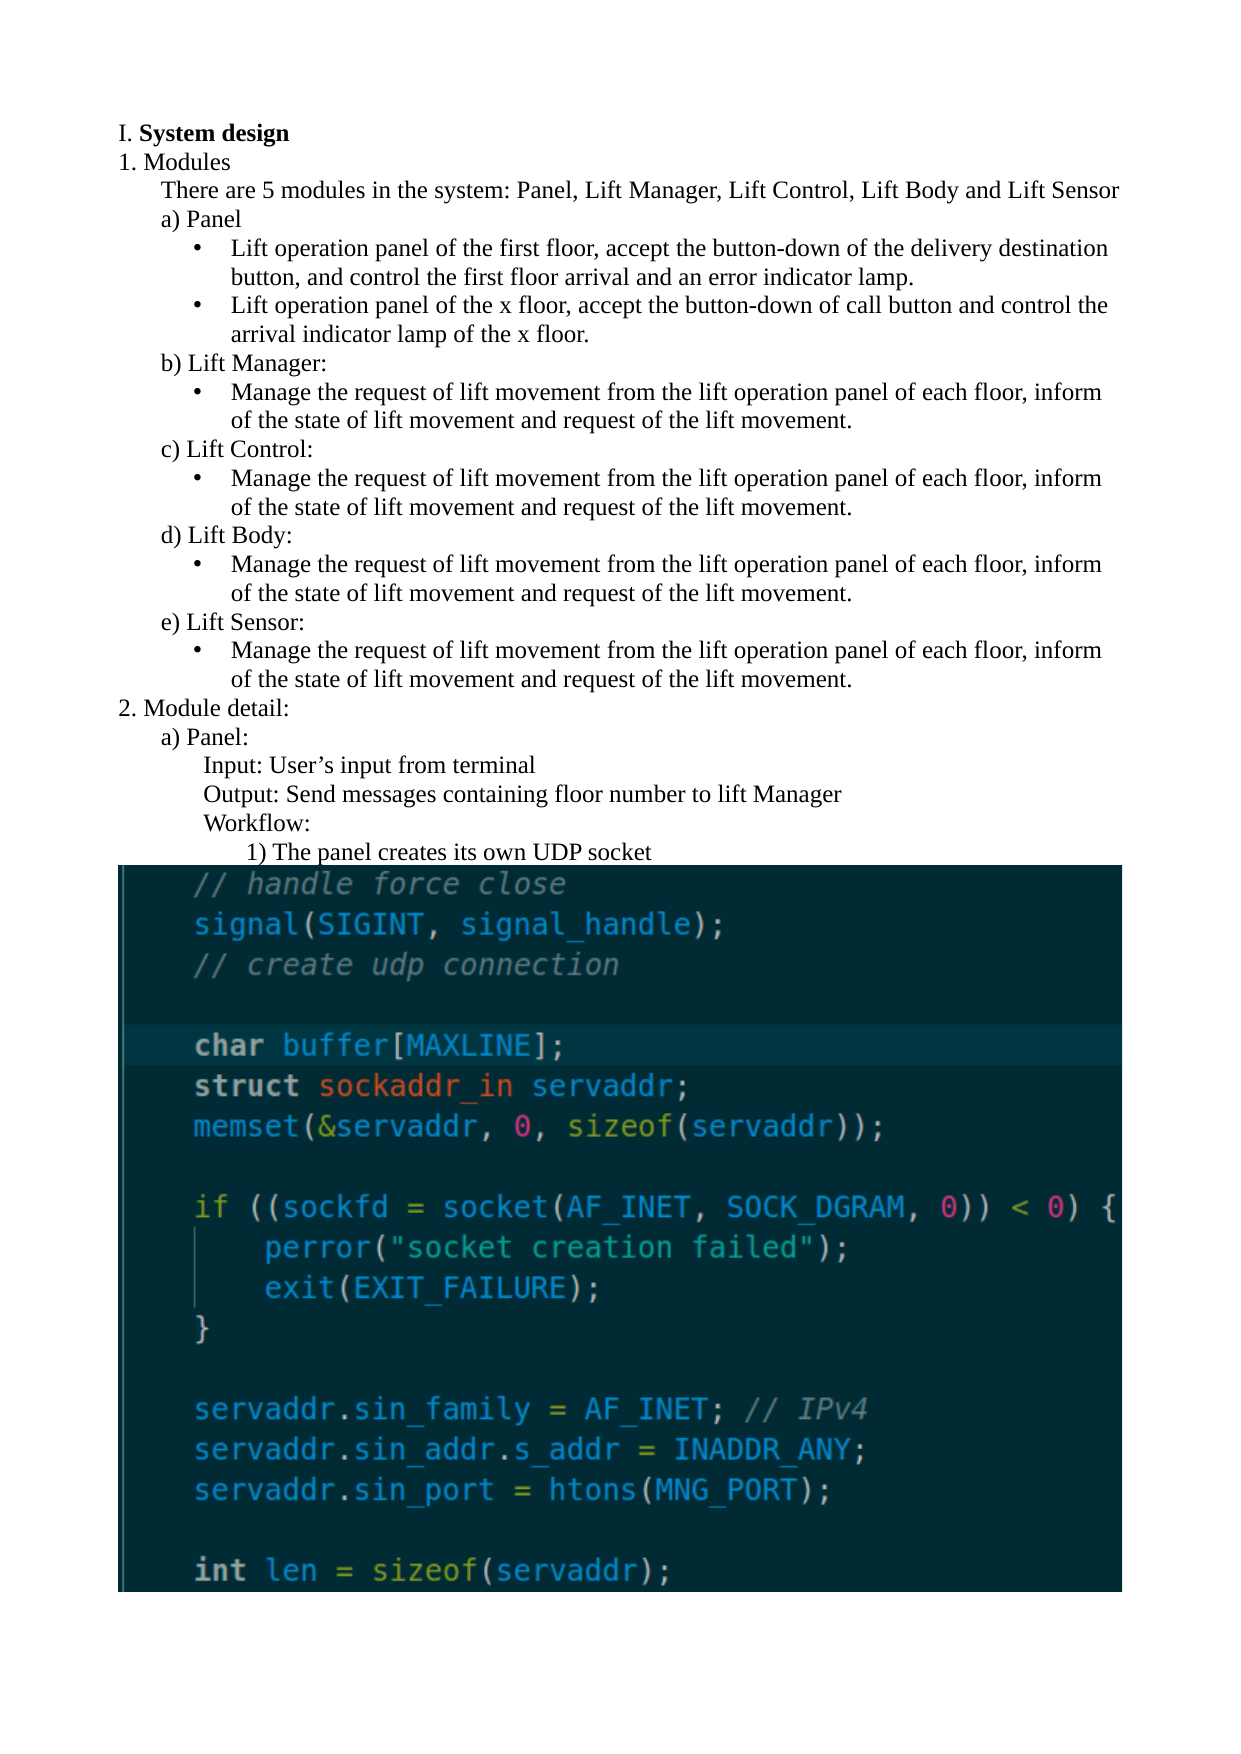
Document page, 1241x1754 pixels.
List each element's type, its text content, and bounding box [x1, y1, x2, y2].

picture [1070, 1194, 1077, 1222]
text a) Panel [118, 204, 1122, 233]
picture [623, 1235, 636, 1258]
picture [342, 1275, 349, 1302]
picture [568, 1120, 582, 1136]
picture [479, 958, 494, 975]
picture [644, 1477, 650, 1504]
text 1. Modules [118, 147, 1122, 176]
picture [840, 1114, 846, 1141]
picture [408, 1564, 422, 1581]
picture [232, 1559, 245, 1581]
picture [445, 1241, 458, 1258]
picture [1104, 1194, 1115, 1223]
list Lift operation panel of the first floor, accept the button-down of the delivery destination button, and control the first floor arrival and an error indicator lamp. [193, 233, 1122, 291]
picture [213, 954, 226, 978]
picture [662, 1576, 667, 1585]
picture [605, 1236, 618, 1258]
picture [555, 1194, 562, 1221]
list Manage the request of lift movement from the lift operation panel of each floor, inform of the state of lift movement and request of the lift movement. [193, 549, 1122, 607]
picture [250, 1079, 263, 1096]
picture [1011, 1200, 1028, 1216]
picture [480, 1073, 494, 1096]
picture [501, 871, 510, 894]
picture [197, 1315, 209, 1344]
picture [941, 1196, 956, 1217]
picture [844, 1403, 851, 1414]
text I. System design [118, 118, 1122, 147]
picture [569, 952, 581, 975]
picture [250, 958, 263, 975]
picture [337, 877, 352, 894]
picture [284, 877, 299, 894]
picture [1049, 1196, 1063, 1217]
picture [538, 1132, 543, 1141]
picture [715, 930, 720, 939]
picture [266, 1079, 281, 1096]
picture [280, 1489, 284, 1499]
picture [463, 958, 476, 975]
picture [307, 1114, 313, 1141]
picture [480, 877, 495, 894]
picture [461, 1558, 476, 1581]
picture [426, 1564, 459, 1581]
picture [515, 1115, 531, 1136]
text a) Panel: [118, 722, 1122, 751]
text Workflow: [118, 808, 1122, 837]
picture [515, 877, 530, 894]
text There are 5 modules in the system: Panel, Lift Manager, Lift Control, Lift Body and Lift Sensor [118, 176, 1122, 204]
picture [588, 1241, 601, 1258]
picture [302, 958, 316, 975]
picture [698, 1213, 703, 1222]
picture [447, 1079, 459, 1096]
picture [196, 1194, 210, 1217]
picture [303, 871, 319, 894]
picture [252, 1194, 260, 1222]
picture [195, 873, 209, 897]
picture [534, 877, 546, 894]
picture [764, 1398, 778, 1422]
picture [534, 958, 548, 975]
text 1) The panel creates its own UDP socket [118, 837, 1122, 865]
picture [426, 877, 441, 894]
picture [657, 1113, 672, 1136]
text 2. Module detail: [118, 693, 1122, 722]
picture [391, 1558, 405, 1581]
picture [484, 1558, 491, 1585]
picture [322, 954, 334, 975]
picture [783, 1235, 795, 1258]
picture [839, 1253, 844, 1262]
picture [374, 1073, 422, 1096]
picture [569, 1241, 583, 1258]
picture [391, 877, 405, 894]
picture [712, 1241, 725, 1258]
list Lift operation panel of the x floor, accept the button-down of call button and control the arrival indicator lamp of the x floor. [193, 291, 1122, 348]
picture [498, 958, 512, 975]
picture [982, 1194, 987, 1222]
picture [573, 1275, 579, 1302]
picture [658, 1241, 672, 1257]
picture [553, 954, 565, 975]
picture [213, 1075, 228, 1096]
picture [748, 1235, 760, 1258]
picture [446, 958, 459, 975]
list Manage the request of lift movement from the lift operation panel of each floor, inform of the state of lift movement and request of the lift movement. [193, 636, 1122, 693]
picture [535, 1241, 546, 1258]
picture [320, 1079, 333, 1096]
picture [680, 1092, 685, 1101]
picture [411, 1241, 422, 1258]
picture [195, 954, 209, 978]
picture [857, 1455, 863, 1464]
picture [307, 912, 313, 939]
picture [197, 1079, 209, 1096]
picture [875, 1132, 880, 1141]
picture [604, 1120, 618, 1136]
picture [911, 1213, 916, 1222]
list Manage the request of lift movement from the lift operation panel of each floor, inform of the state of lift movement and request of the lift movement. [193, 463, 1122, 521]
text e) Lift Sensor: [118, 607, 1122, 636]
picture [374, 958, 388, 975]
picture [373, 1564, 386, 1581]
picture [213, 873, 226, 897]
picture [284, 958, 299, 975]
text d) Lift Body: [118, 521, 1122, 549]
picture [551, 877, 566, 894]
picture [428, 1241, 441, 1258]
picture [800, 1398, 815, 1419]
picture [337, 958, 352, 975]
picture [444, 877, 459, 894]
picture [857, 1114, 863, 1141]
picture [853, 1398, 867, 1419]
picture [604, 958, 619, 975]
picture [248, 871, 263, 894]
picture [730, 1235, 743, 1258]
picture [515, 958, 530, 975]
text c) Lift Control: [118, 434, 1122, 463]
picture [765, 1241, 779, 1258]
picture [585, 1113, 601, 1136]
picture [641, 1241, 653, 1258]
picture [822, 1235, 827, 1262]
picture [644, 1558, 650, 1585]
picture [464, 1235, 476, 1257]
list Manage the request of lift movement from the lift operation panel of each floor, inform of the state of lift movement and request of the lift movement. [193, 377, 1122, 434]
picture [123, 865, 1123, 1592]
picture [431, 930, 436, 939]
picture [235, 1079, 246, 1096]
picture [411, 877, 425, 894]
picture [746, 1398, 760, 1422]
picture [195, 1556, 211, 1581]
picture [679, 1114, 686, 1141]
picture [695, 1235, 706, 1257]
picture [816, 1398, 834, 1419]
text Output: Send messages containing floor number to lift Manager [118, 779, 1122, 808]
picture [426, 1073, 441, 1096]
picture [964, 1194, 970, 1222]
picture [317, 1115, 336, 1136]
picture [214, 1564, 228, 1581]
picture [621, 1120, 655, 1136]
picture [268, 958, 282, 975]
picture [407, 958, 423, 981]
picture [697, 912, 703, 939]
picture [356, 1079, 369, 1096]
picture [376, 871, 389, 894]
text Input: User’s input from terminal [118, 751, 1122, 779]
text b) Lift Manager: [118, 348, 1122, 377]
picture [497, 1079, 512, 1096]
picture [484, 1132, 489, 1141]
picture [210, 1124, 214, 1136]
picture [555, 1241, 566, 1257]
picture [266, 877, 281, 894]
picture [213, 1194, 227, 1217]
picture [323, 871, 332, 894]
picture [591, 1294, 596, 1302]
picture [271, 1194, 277, 1222]
picture [479, 1241, 494, 1258]
picture [337, 1079, 352, 1096]
picture [499, 1236, 510, 1258]
picture [284, 1075, 299, 1096]
picture [822, 1496, 827, 1504]
picture [378, 1235, 384, 1262]
picture [391, 952, 407, 975]
picture [837, 1403, 844, 1419]
picture [715, 1415, 720, 1424]
picture [803, 1477, 810, 1504]
picture [587, 958, 601, 975]
